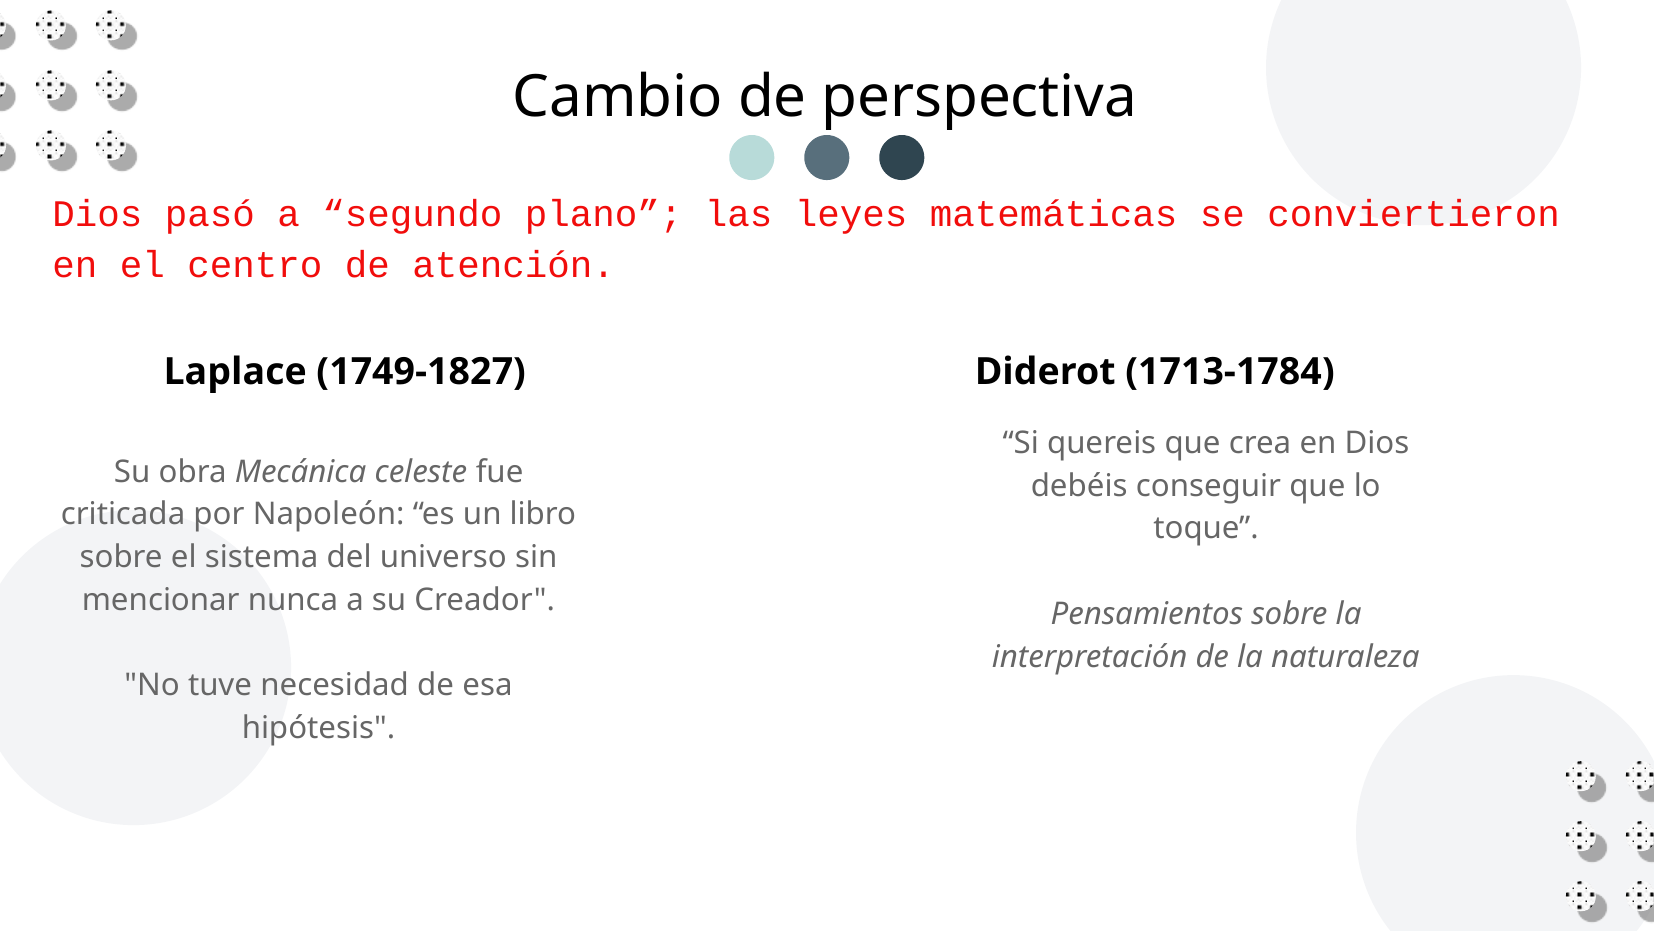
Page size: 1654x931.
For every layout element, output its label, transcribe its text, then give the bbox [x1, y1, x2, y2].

picture [1625, 821, 1654, 852]
picture [95, 10, 126, 41]
picture [95, 70, 126, 101]
picture [35, 70, 66, 101]
text_box [879, 135, 925, 181]
text_box [804, 135, 850, 181]
picture [1565, 821, 1596, 852]
picture [0, 13, 6, 38]
picture [1565, 761, 1596, 792]
picture [0, 133, 7, 158]
picture [35, 10, 66, 41]
text_box Su obra Mecánica celeste fue criticada por Napoleón: “es un libro sobre el sistema del universo sin mencionar nunca a su Creador". "No tuve necesidad de esa hipótesis". [37, 441, 601, 788]
picture [95, 130, 127, 161]
text_box Diderot (1713-1784) [900, 337, 1411, 404]
picture [1565, 881, 1596, 912]
picture [1625, 761, 1654, 792]
text_box Cambio de perspectiva [420, 46, 1231, 132]
picture [0, 73, 6, 98]
picture [35, 130, 67, 161]
text_box Dios pasó a “segundo plano”; las leyes matemáticas se conviertieron en el centro de atención. [37, 187, 1576, 297]
text_box “Si quereis que crea en Dios debéis conseguir que lo toque”. Pensamientos sobre la interpretación de la naturaleza [975, 412, 1438, 830]
picture [1625, 881, 1654, 912]
text_box [729, 135, 775, 181]
text_box Laplace (1749-1827) [90, 337, 601, 413]
